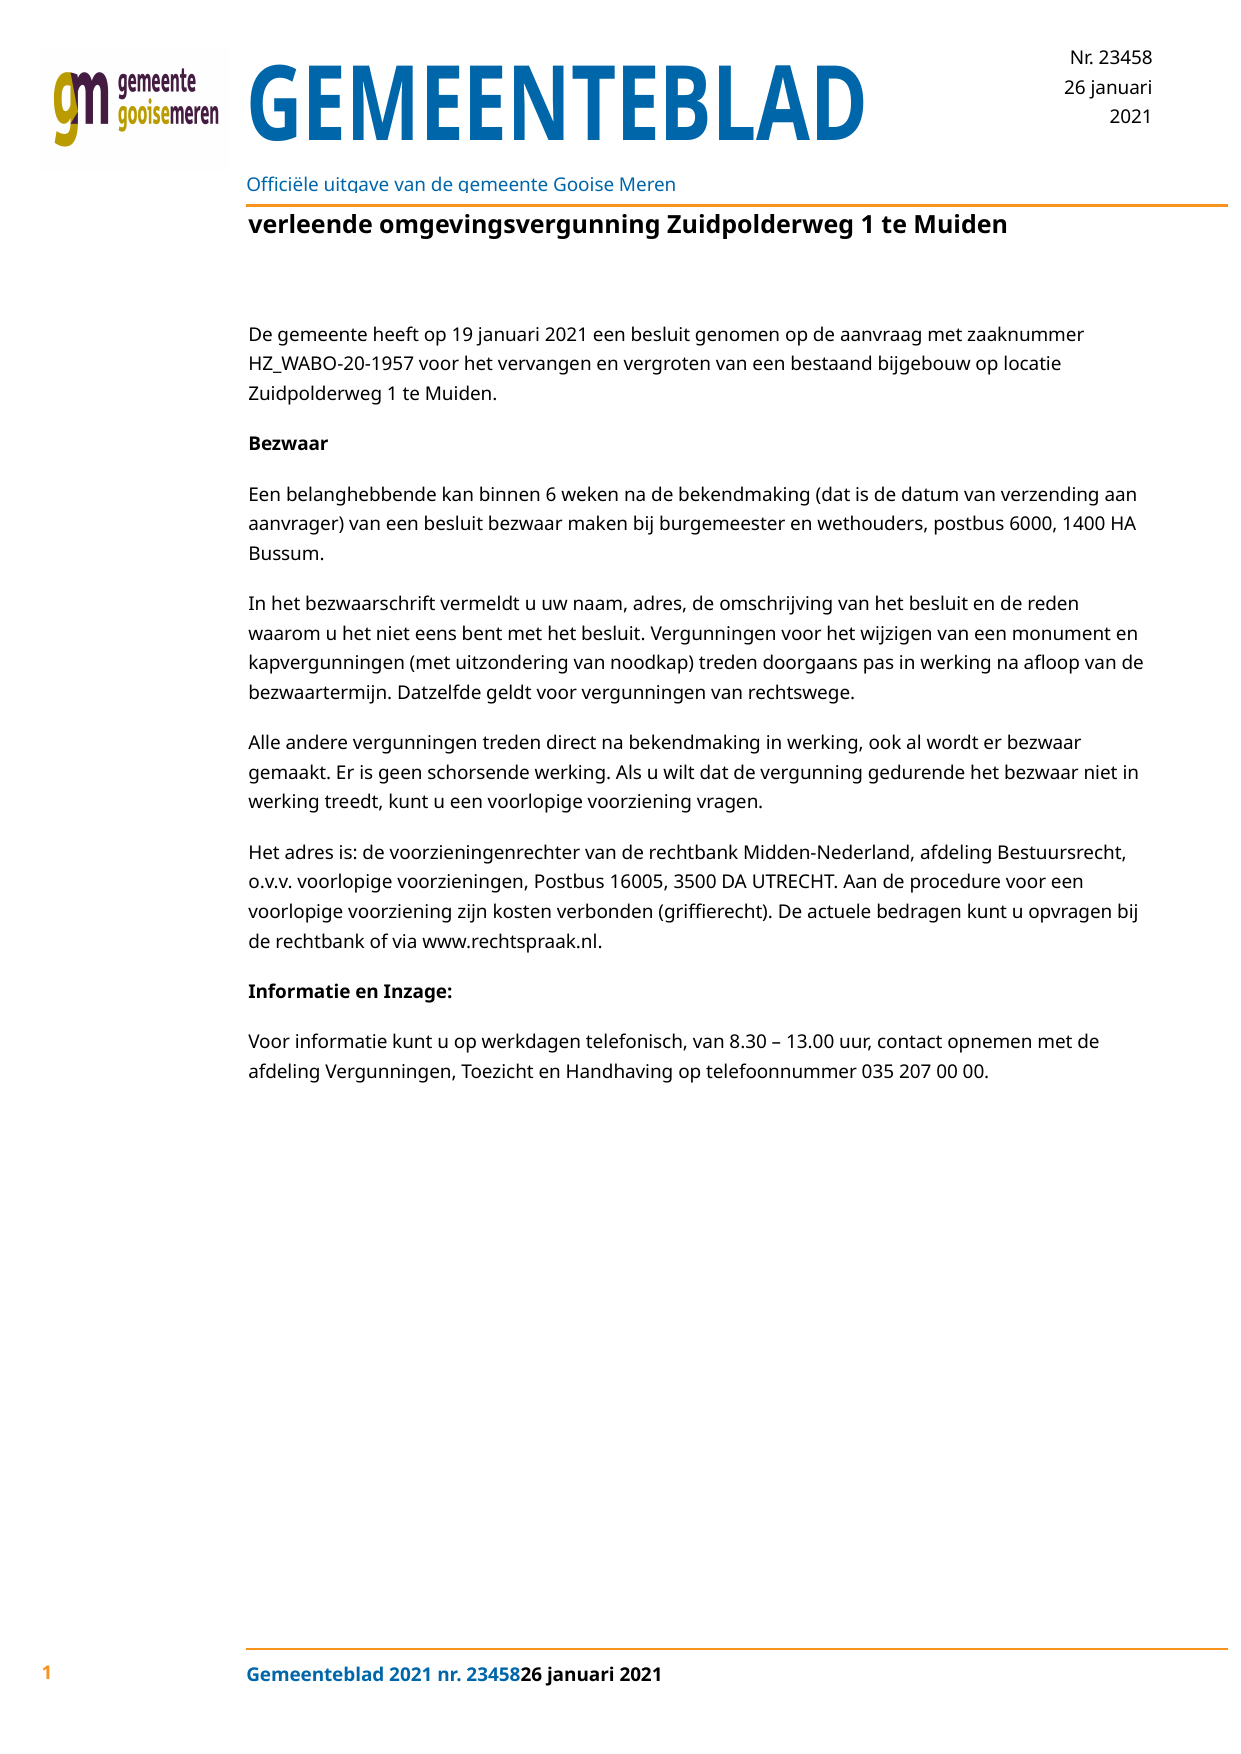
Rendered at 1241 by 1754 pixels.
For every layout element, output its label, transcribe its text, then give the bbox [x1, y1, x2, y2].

text Voor informatie kunt u op werkdagen telefonisch, van 8.30 – 13.00 uur, contact opnemen met de afdeling Vergunningen, Toezicht en Handhaving op telefoonnummer 035 207 00 00. [248, 1029, 1152, 1084]
text Bezwaar [248, 430, 1152, 456]
text Alle andere vergunningen treden direct na bekendmaking in werking, ook al wordt er bezwaar gemaakt. Er is geen schorsende werking. Als u wilt dat de vergunning gedurende het bezwaar niet in werking treedt, kunt u een voorlopige voorziening vragen. [248, 729, 1152, 814]
text Het adres is: de voorzieningenrechter van de rechtbank Midden-Nederland, afdeling Bestuursrecht, o.v.v. voorlopige voorzieningen, Postbus 16005, 3500 DA UTRECHT. Aan de procedure voor een voorlopige voorziening zijn kosten verbonden (griffierecht). De actuele bedragen kunt u opvragen bij de rechtbank of via www.rechtspraak.nl. [248, 839, 1152, 953]
text verleende omgevingsvergunning Zuidpolderweg 1 te Muiden [248, 207, 1152, 241]
text Informatie en Inzage: [248, 978, 1152, 1004]
picture [41, 47, 231, 172]
text In het bezwaarschrift vermeldt u uw naam, adres, de omschrijving van het besluit en de reden waarom u het niet eens bent met het besluit. Vergunningen voor het wijzigen van een monument en kapvergunningen (met uitzondering van noodkap) treden doorgaans pas in werking na afloop van de bezwaartermijn. Datzelfde geldt voor vergunningen van rechtswege. [248, 590, 1152, 705]
text Een belanghebbende kan binnen 6 weken na de bekendmaking (dat is de datum van verzending aan aanvrager) van een besluit bezwaar maken bij burgemeester en wethouders, postbus 6000, 1400 HA Bussum. [248, 481, 1152, 566]
text De gemeente heeft op 19 januari 2021 een besluit genomen op de aanvraag met zaaknummer HZ_WABO-20-1957 voor het vervangen en vergroten van een bestaand bijgebouw op locatie Zuidpolderweg 1 te Muiden. [248, 321, 1152, 406]
